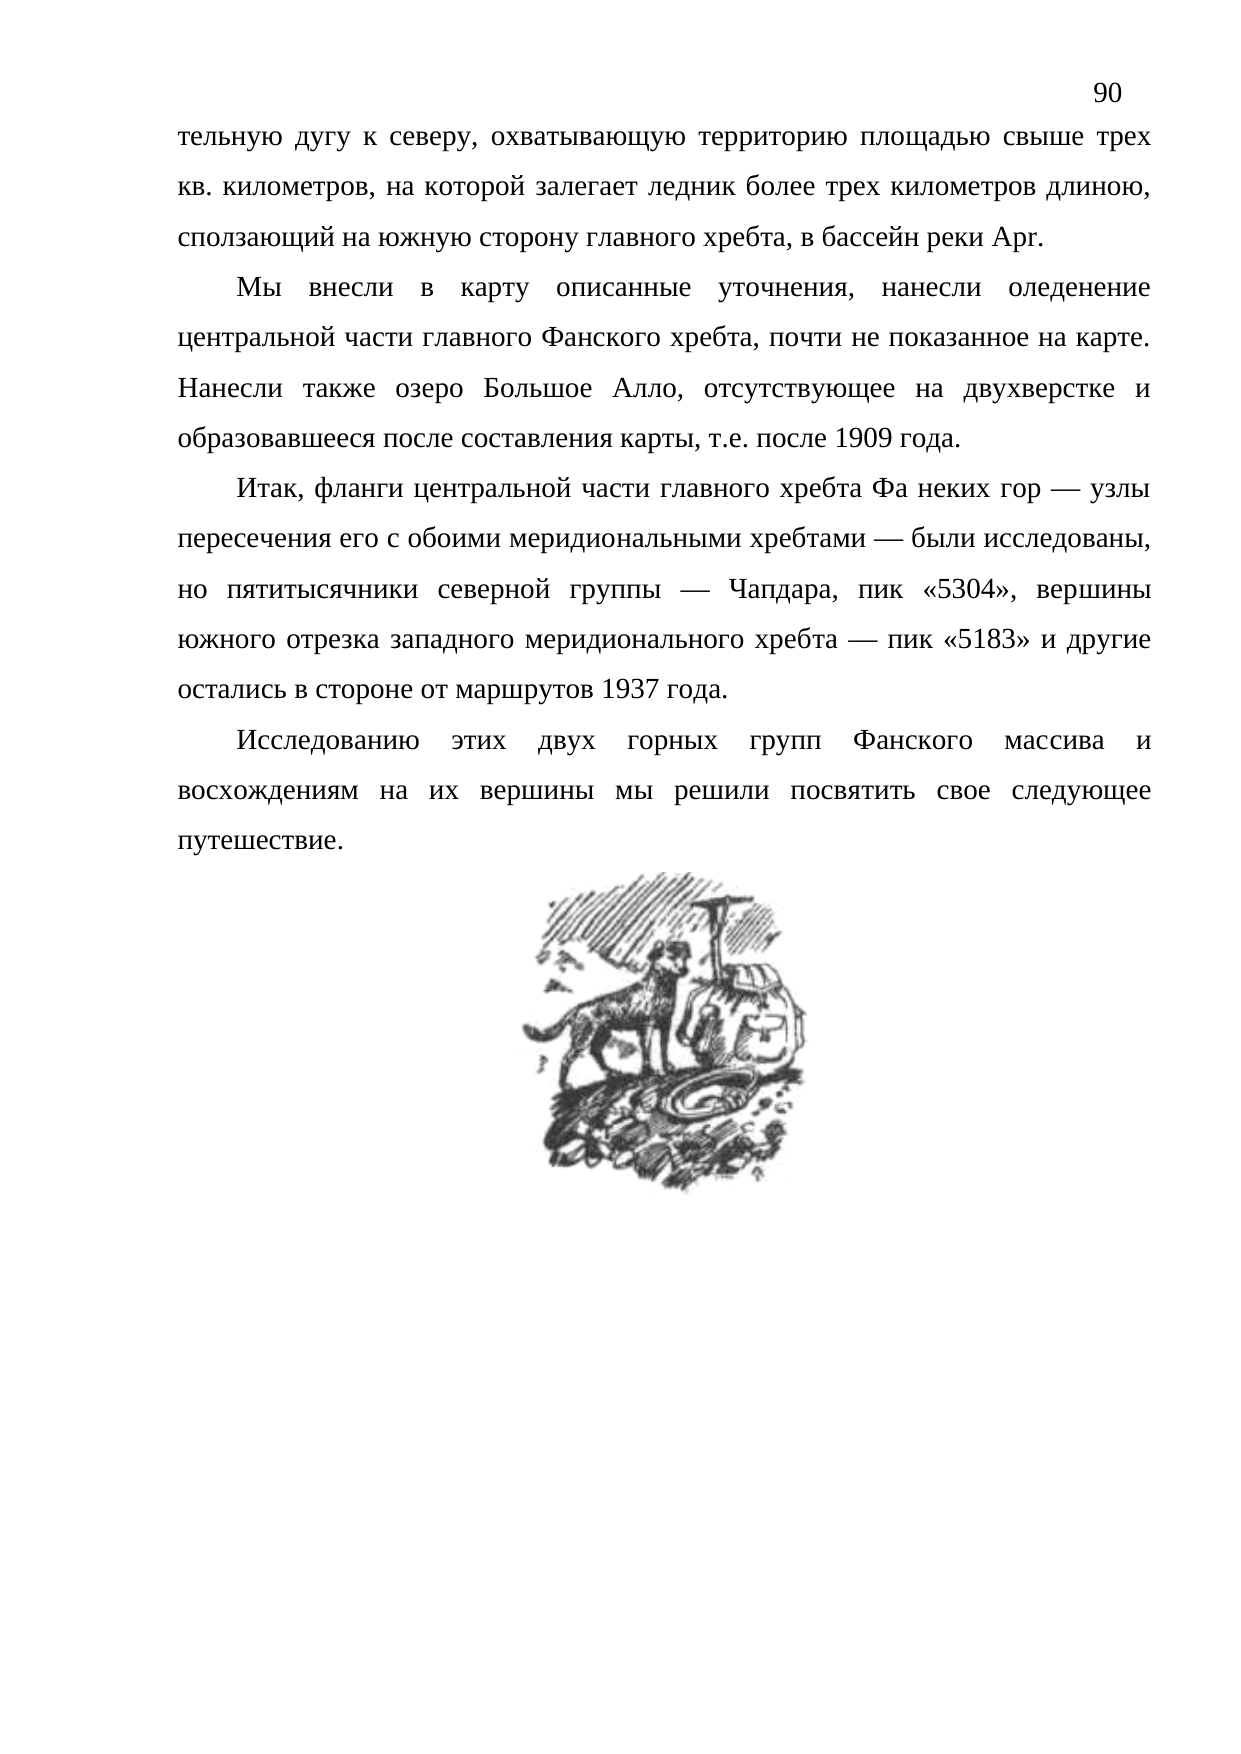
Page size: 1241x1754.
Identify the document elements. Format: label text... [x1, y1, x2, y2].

text Мы внесли в карту описанные уточнения, нанесли оледенение центральной части главного Фанского хребта, почти не показанное на карте. Нанесли также озеро Большое Алло, отсутствующее на двухверстке и образо­вавшееся после составления карты, т.е. после 1909 года. [177, 269, 1152, 453]
text тельную дугу к северу, охватывающую территорию пло­щадью свыше трех кв. километров, на которой залегает ледник более трех километров длиною, сползающий на южную сторону главного хребта, в бассейн реки Apr. [177, 118, 1152, 252]
text Исследованию этих двух горных групп Фанского мас­сива и восхождениям на их вершины мы решили посвя­тить свое следующее путешествие. [177, 722, 1152, 856]
text Итак, фланги центральной части главного хребта Фа неких гор — узлы пересечения его с обоими меридио­нальными хребтами — были исследованы, но пятиты­сячники северной группы — Чапдара, пик «5304», вер­шины южного отрезка западного меридионального хреб­та — пик «5183» и другие остались в стороне от марш­рутов 1937 года. [177, 470, 1152, 705]
